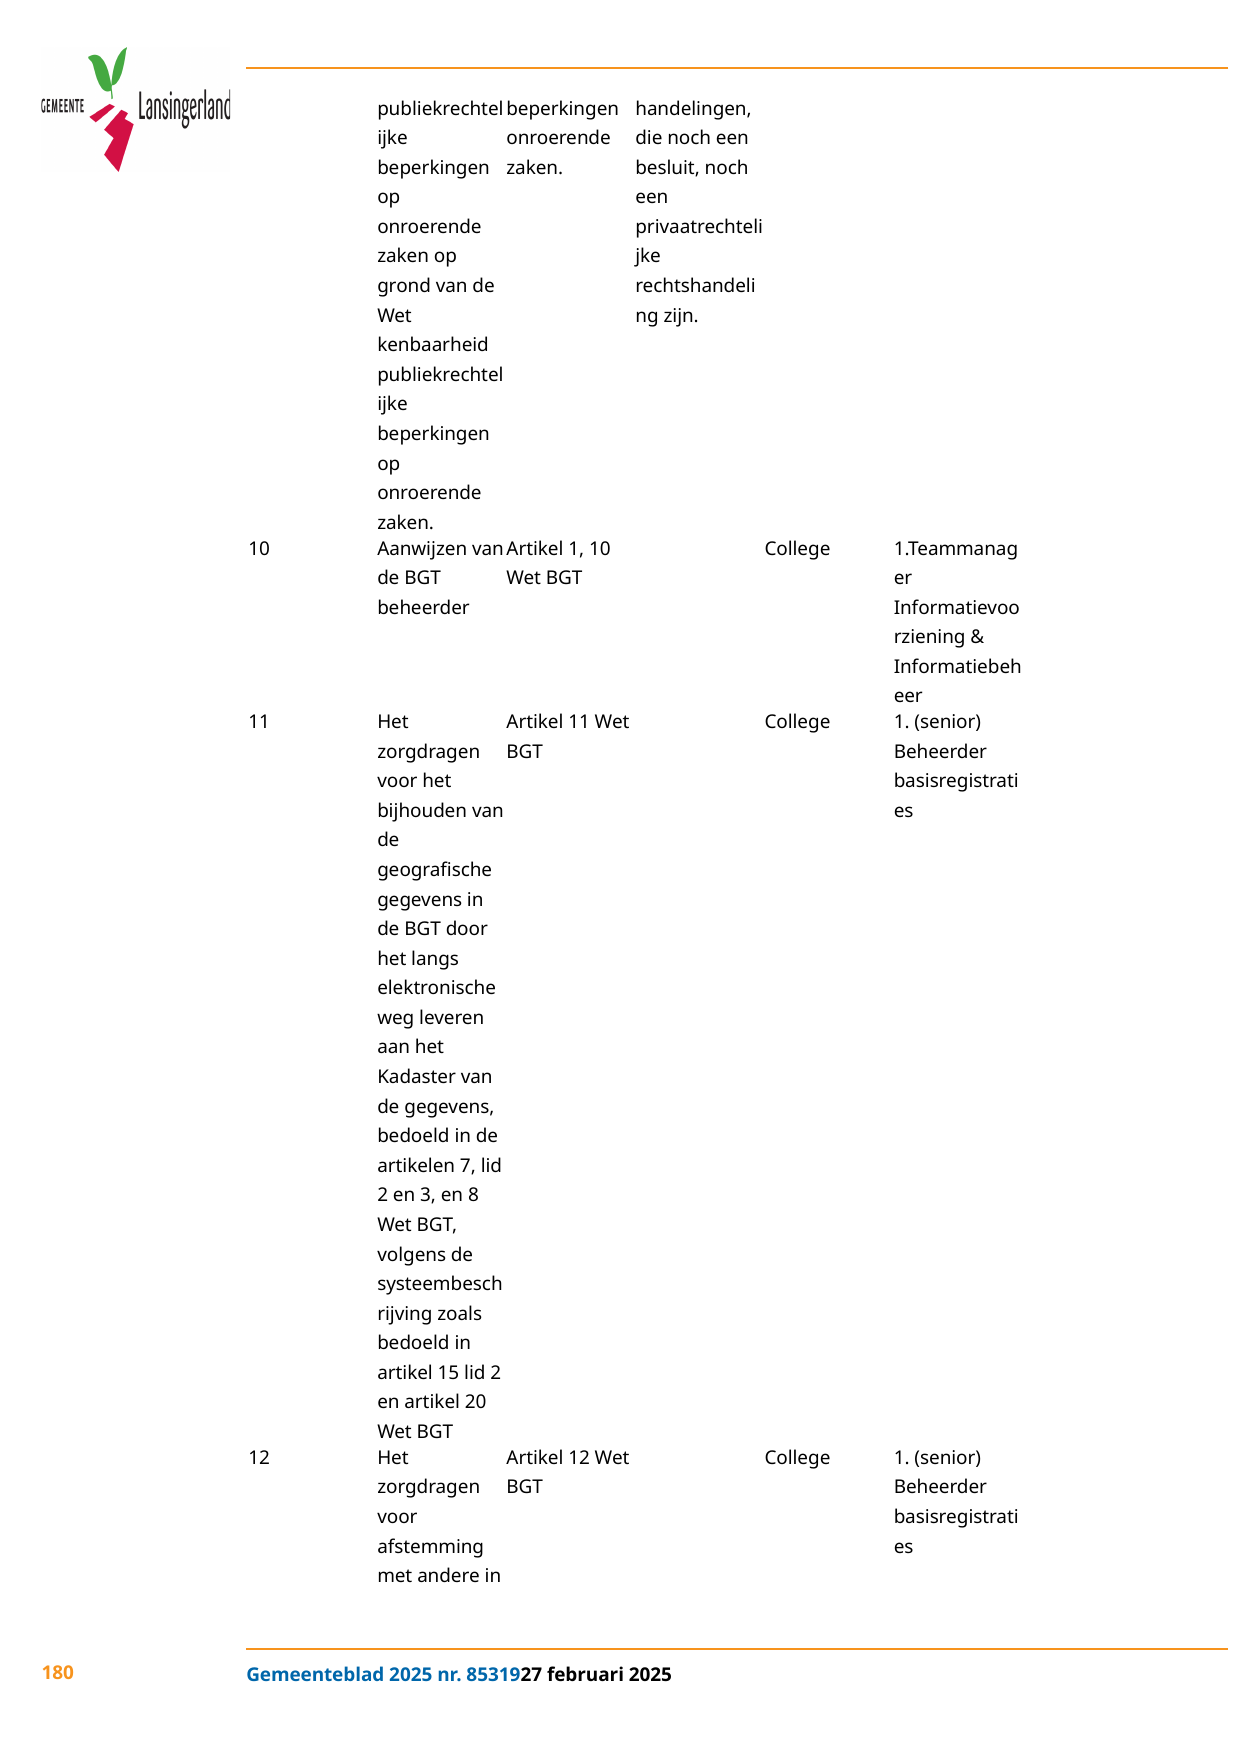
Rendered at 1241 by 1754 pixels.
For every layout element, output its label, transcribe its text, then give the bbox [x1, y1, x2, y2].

table_cell [1023, 95, 1152, 535]
table_cell [1023, 1444, 1152, 1588]
table_cell [1023, 535, 1152, 708]
table_cell [635, 708, 764, 1444]
table_cell Artikel 1, 10 Wet BGT [506, 535, 635, 708]
picture [41, 47, 231, 172]
table_cell Het zorgdragen voor het bijhouden van de geografische gegevens in de BGT door het langs elektronische weg leveren aan het Kadaster van de gegevens, bedoeld in de artikelen 7, lid 2 en 3, en 8 Wet BGT, volgens de systeembeschrijving zoals bedoeld in artikel 15 lid 2 en artikel 20 Wet BGT [377, 708, 506, 1444]
table_cell College [764, 1444, 893, 1588]
table_cell [635, 1444, 764, 1588]
table_cell publiekrechtelijke beperkingen op onroerende zaken op grond van de Wet kenbaarheid publiekrechtelijke beperkingen op onroerende zaken. [377, 95, 506, 535]
table_cell [764, 95, 893, 535]
table_cell 12 [248, 1444, 377, 1588]
table_cell 1. (senior) Beheerder basisregistraties [894, 708, 1022, 1444]
table_cell 11 [248, 708, 377, 1444]
table_cell [894, 95, 1022, 535]
table_cell handelingen, die noch een besluit, noch een privaatrechtelijke rechtshandeling zijn. [635, 95, 764, 535]
table_cell Artikel 12 Wet BGT [506, 1444, 635, 1588]
table_cell 1. (senior) Beheerder basisregistraties [894, 1444, 1022, 1588]
table_cell 10 [248, 535, 377, 708]
table_cell [248, 95, 377, 535]
table_cell Aanwijzen van de BGT beheerder [377, 535, 506, 708]
table_cell College [764, 708, 893, 1444]
table_cell College [764, 535, 893, 708]
table_cell 1.Teammanager Informatievoorziening & Informatiebeheer [894, 535, 1022, 708]
table_cell Artikel 11 Wet BGT [506, 708, 635, 1444]
table_cell [1023, 708, 1152, 1444]
table_cell [635, 535, 764, 708]
table_cell Het zorgdragen voor afstemming met andere in [377, 1444, 506, 1588]
table_cell beperkingen onroerende zaken. [506, 95, 635, 535]
